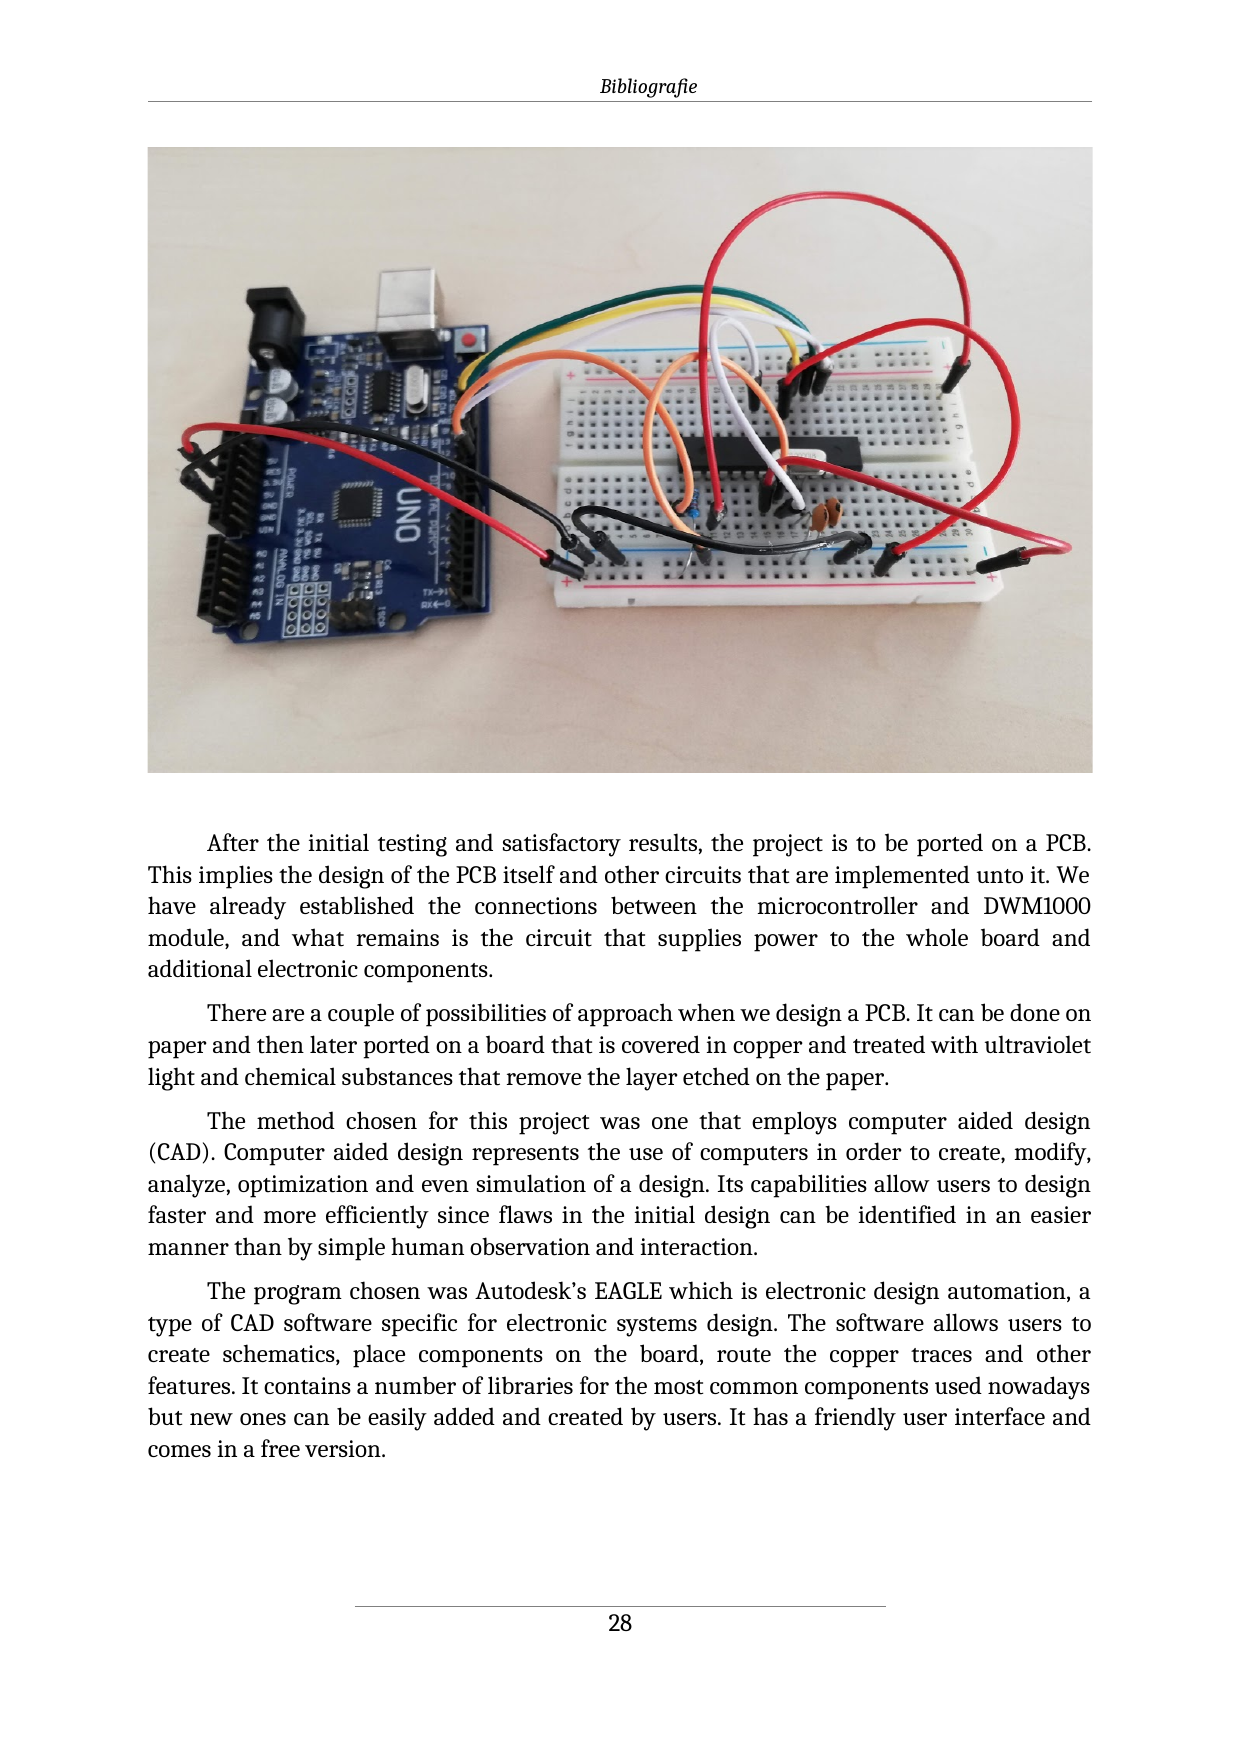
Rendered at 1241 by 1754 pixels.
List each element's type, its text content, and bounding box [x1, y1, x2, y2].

text The method chosen for this project was one that employs computer aided design (CAD). Computer aided design represents the use of computers in order to create, modify, analyze, optimization and even simulation of a design. Its capabilities allow users to design faster and more efficiently since flaws in the initial design can be identified in an easier manner than by simple human observation and interaction. [148, 1107, 1092, 1262]
text There are a couple of possibilities of approach when we design a PCB. It can be done on paper and then later ported on a board that is covered in copper and treated with ultraviolet light and chemical substances that remove the layer etched on the paper. [148, 999, 1092, 1091]
text After the initial testing and satisfactory results, the project is to be ported on a PCB. This implies the design of the PCB itself and other circuits that are implemented unto it. We have already established the connections between the microcontroller and DWM1000 module, and what remains is the circuit that supplies power to the whole board and additional electronic components. [148, 829, 1092, 984]
text The program chosen was Autodesk’s EAGLE which is electronic design automation, a type of CAD software specific for electronic systems design. The software allows users to create schematics, place components on the board, route the copper traces and other features. It contains a number of libraries for the most common components used nowadays but new ones can be easily added and created by users. It has a friendly user interface and comes in a free version. [148, 1277, 1092, 1463]
